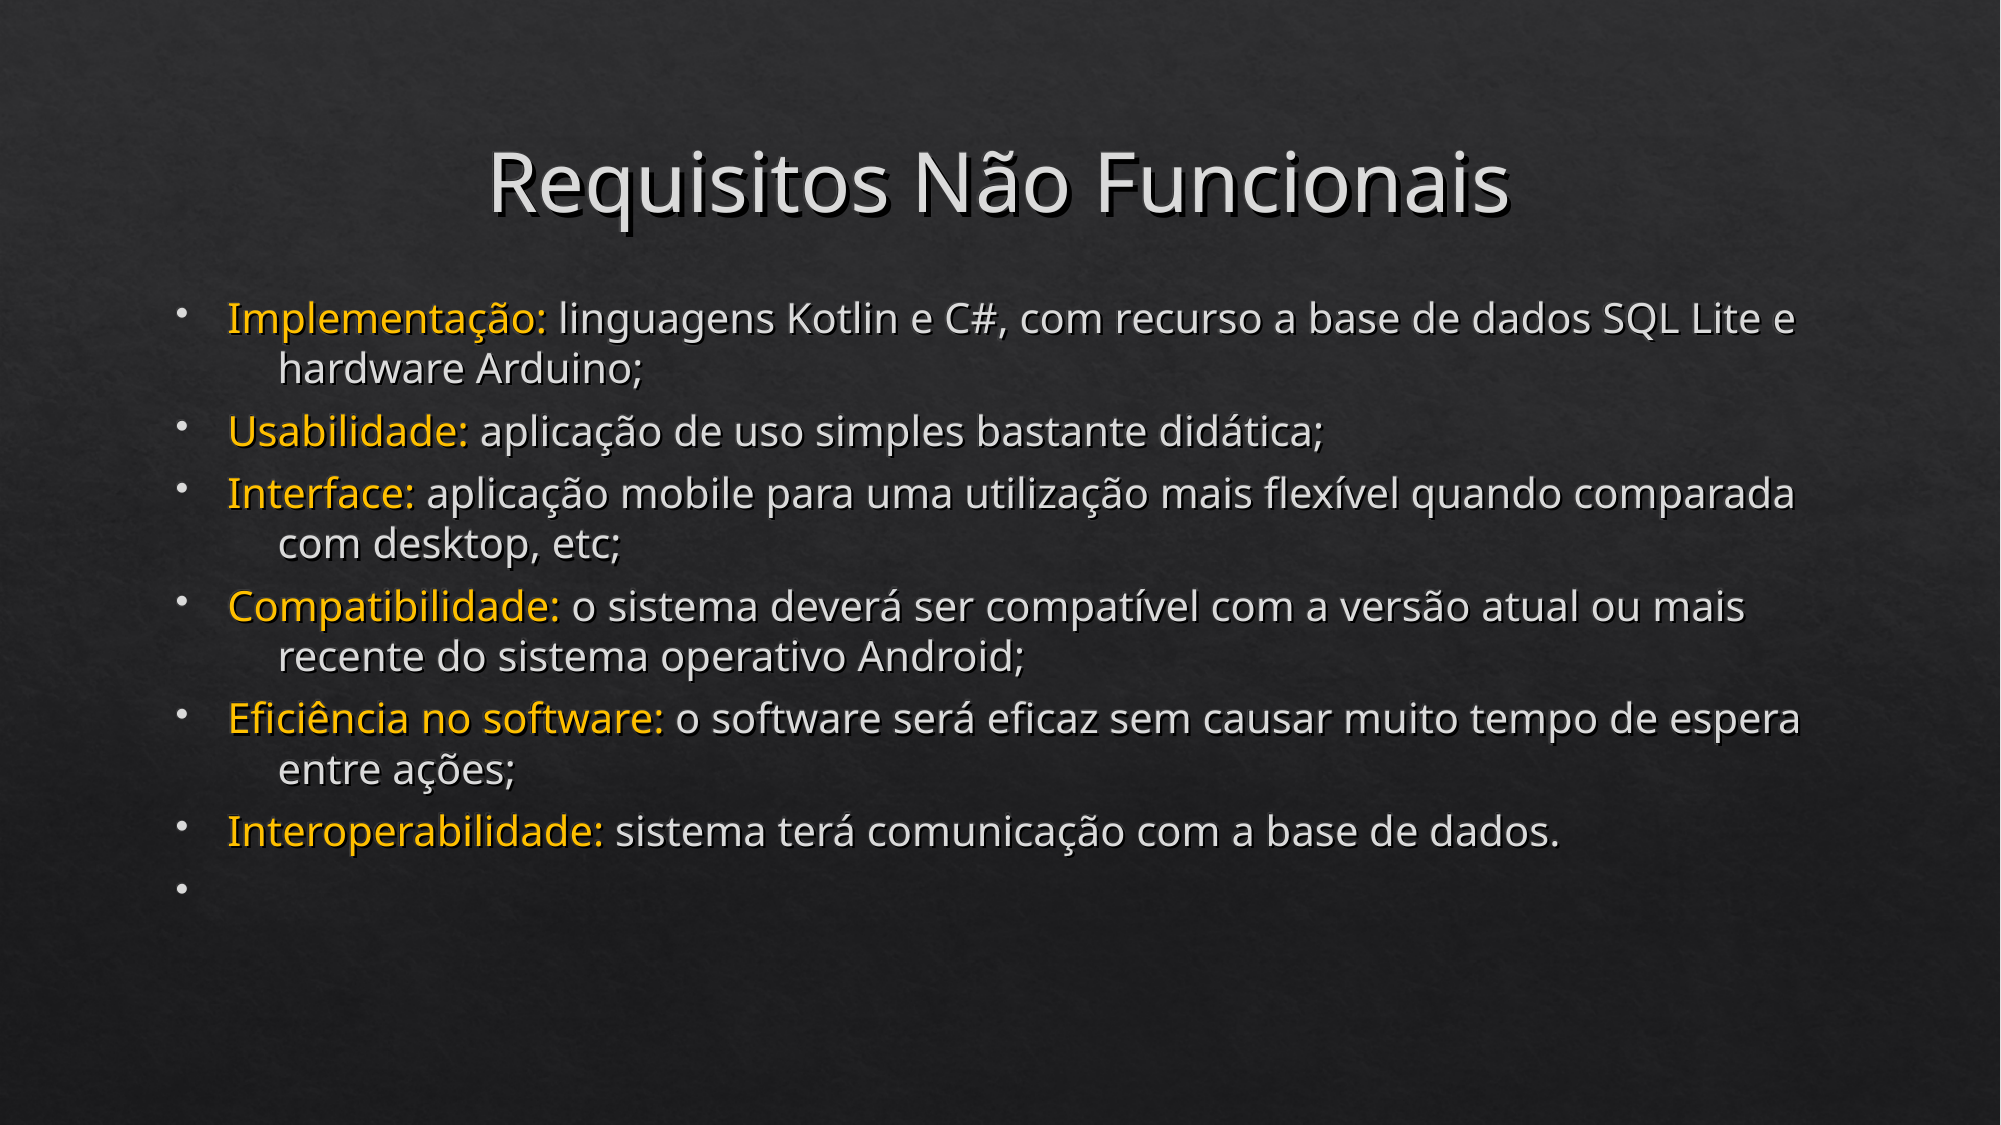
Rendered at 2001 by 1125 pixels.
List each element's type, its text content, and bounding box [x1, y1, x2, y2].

list Implementação: linguagens Kotlin e C#, com recurso a base de dados SQL Lite e hardware Arduino; Usabilidade: aplicação de uso simples bastante didática; Interface: aplicação mobile para uma utilização mais flexível quando comparada com desktop, etc; Compatibilidade: o sistema deverá ser compatível com a versão atual ou mais recente do sistema operativo Android; Eficiência no software: o software será eficaz sem causar muito tempo de espera entre ações; Interoperabilidade: sistema terá comunicação com a base de dados. [150, 284, 1849, 991]
title Requisitos Não Funcionais [149, 99, 1849, 260]
